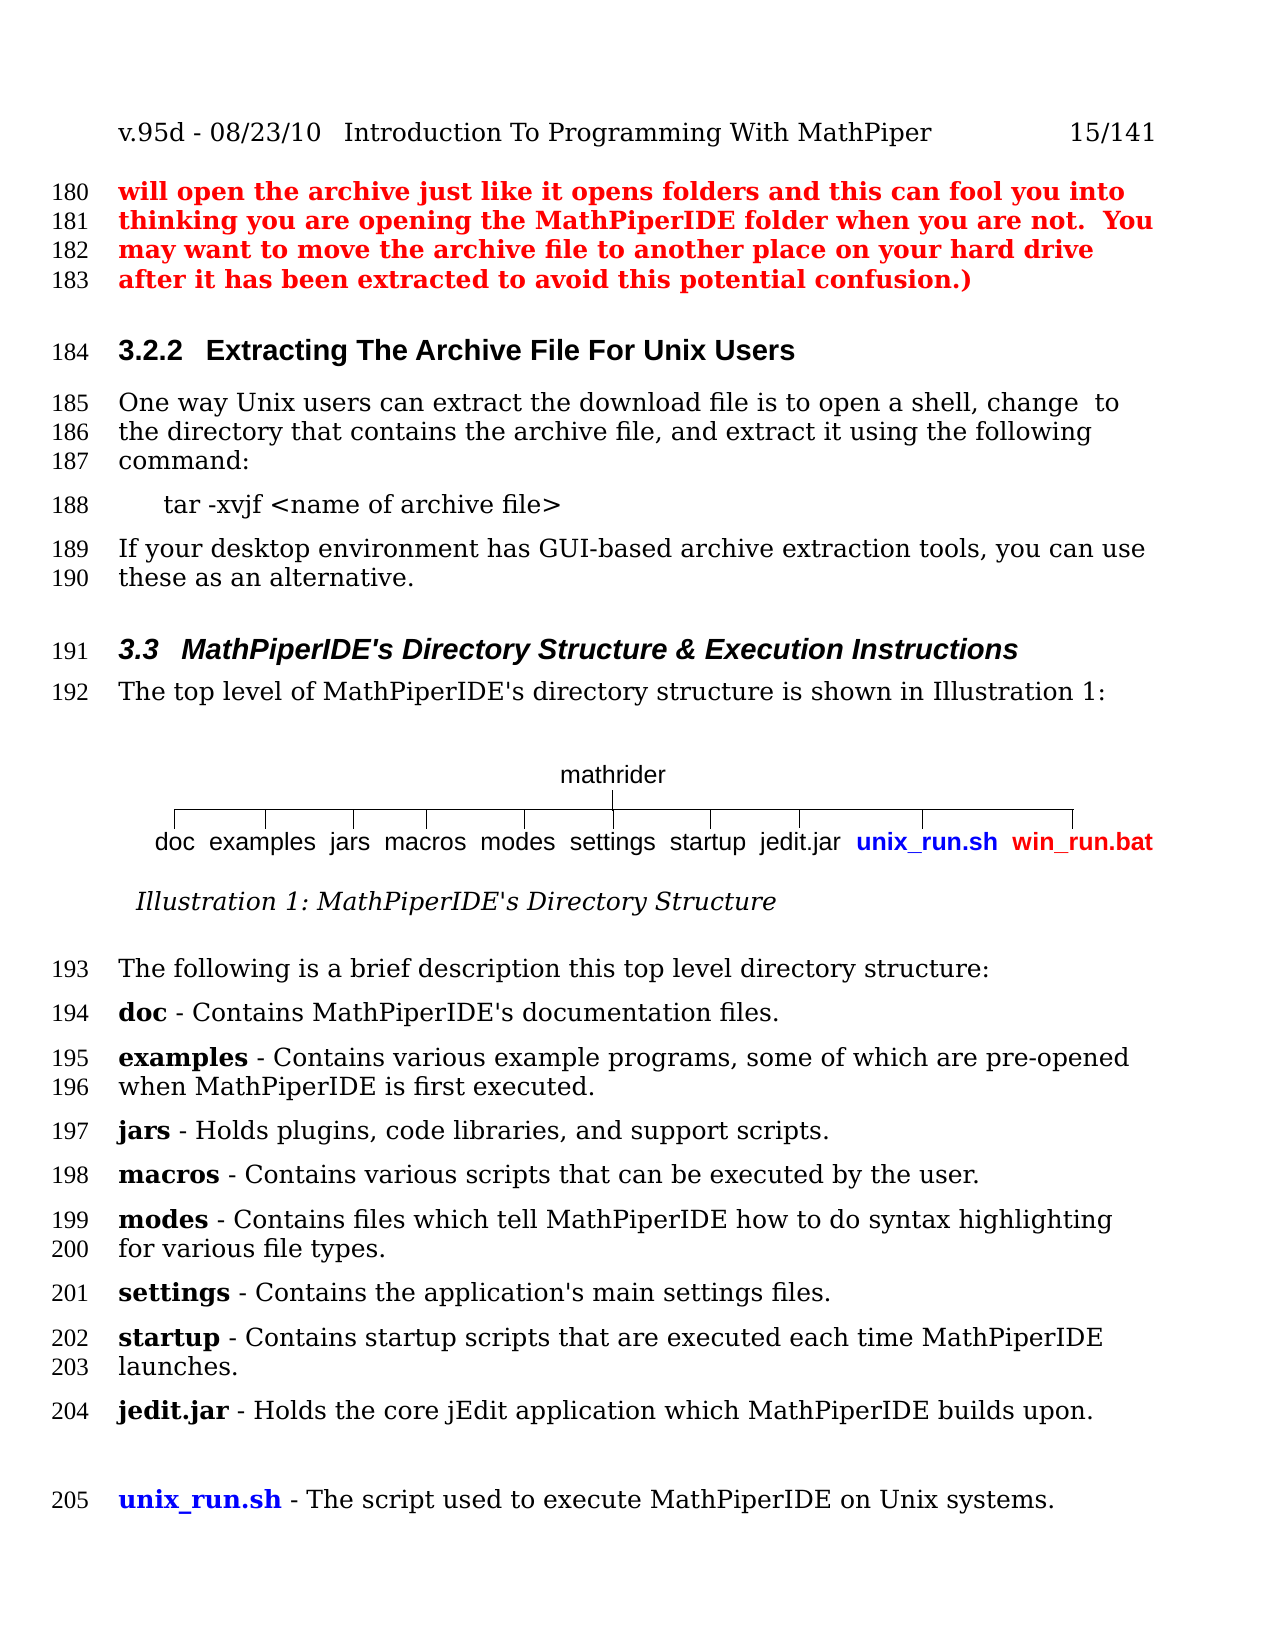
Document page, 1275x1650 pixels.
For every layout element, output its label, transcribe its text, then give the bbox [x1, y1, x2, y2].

text tar -xvjf <name of archive file> [163, 490, 1157, 519]
text macros - Contains various scripts that can be executed by the user. [118, 1161, 1157, 1190]
text modes - Contains files which tell MathPiperIDE how to do syntax highlighting for various file types. [118, 1205, 1157, 1263]
text The top level of MathPiperIDE's directory structure is shown in Illustration 1: [118, 677, 1157, 707]
text startup - Contains startup scripts that are executed each time MathPiperIDE launches. [118, 1323, 1157, 1381]
subtitle MathPiperIDE's Directory Structure & Execution Instructions [118, 632, 1157, 665]
text examples - Contains various example programs, some of which are pre-opened when MathPiperIDE is first executed. [118, 1043, 1157, 1101]
text will open the archive just like it opens folders and this can fool you into thinking you are opening the MathPiperIDE folder when you are not. You may want to move the archive file to another place on your hard drive after it has been extracted to avoid this potential confusion.) [118, 177, 1157, 294]
text One way Unix users can extract the download file is to open a shell, change to the directory that contains the archive file, and extract it using the following command: [118, 388, 1157, 475]
text If your desktop environment has GUI-based archive extraction tools, you can use these as an alternative. [118, 534, 1157, 593]
text jars - Holds plugins, code libraries, and support scripts. [118, 1116, 1157, 1146]
text unix_run.sh - The script used to execute MathPiperIDE on Unix systems. [118, 1485, 1157, 1514]
text Illustration 1: MathPiperIDE's Directory Structure [136, 733, 1153, 916]
text jedit.jar - Holds the core jEdit application which MathPiperIDE builds upon. [118, 1396, 1157, 1426]
text doc - Contains MathPiperIDE's documentation files. [118, 998, 1157, 1028]
subtitle Extracting The Archive File For Unix Users [118, 333, 1157, 367]
text settings - Contains the application's main settings files. [118, 1278, 1157, 1308]
text The following is a brief description this top level directory structure: [118, 954, 1157, 983]
